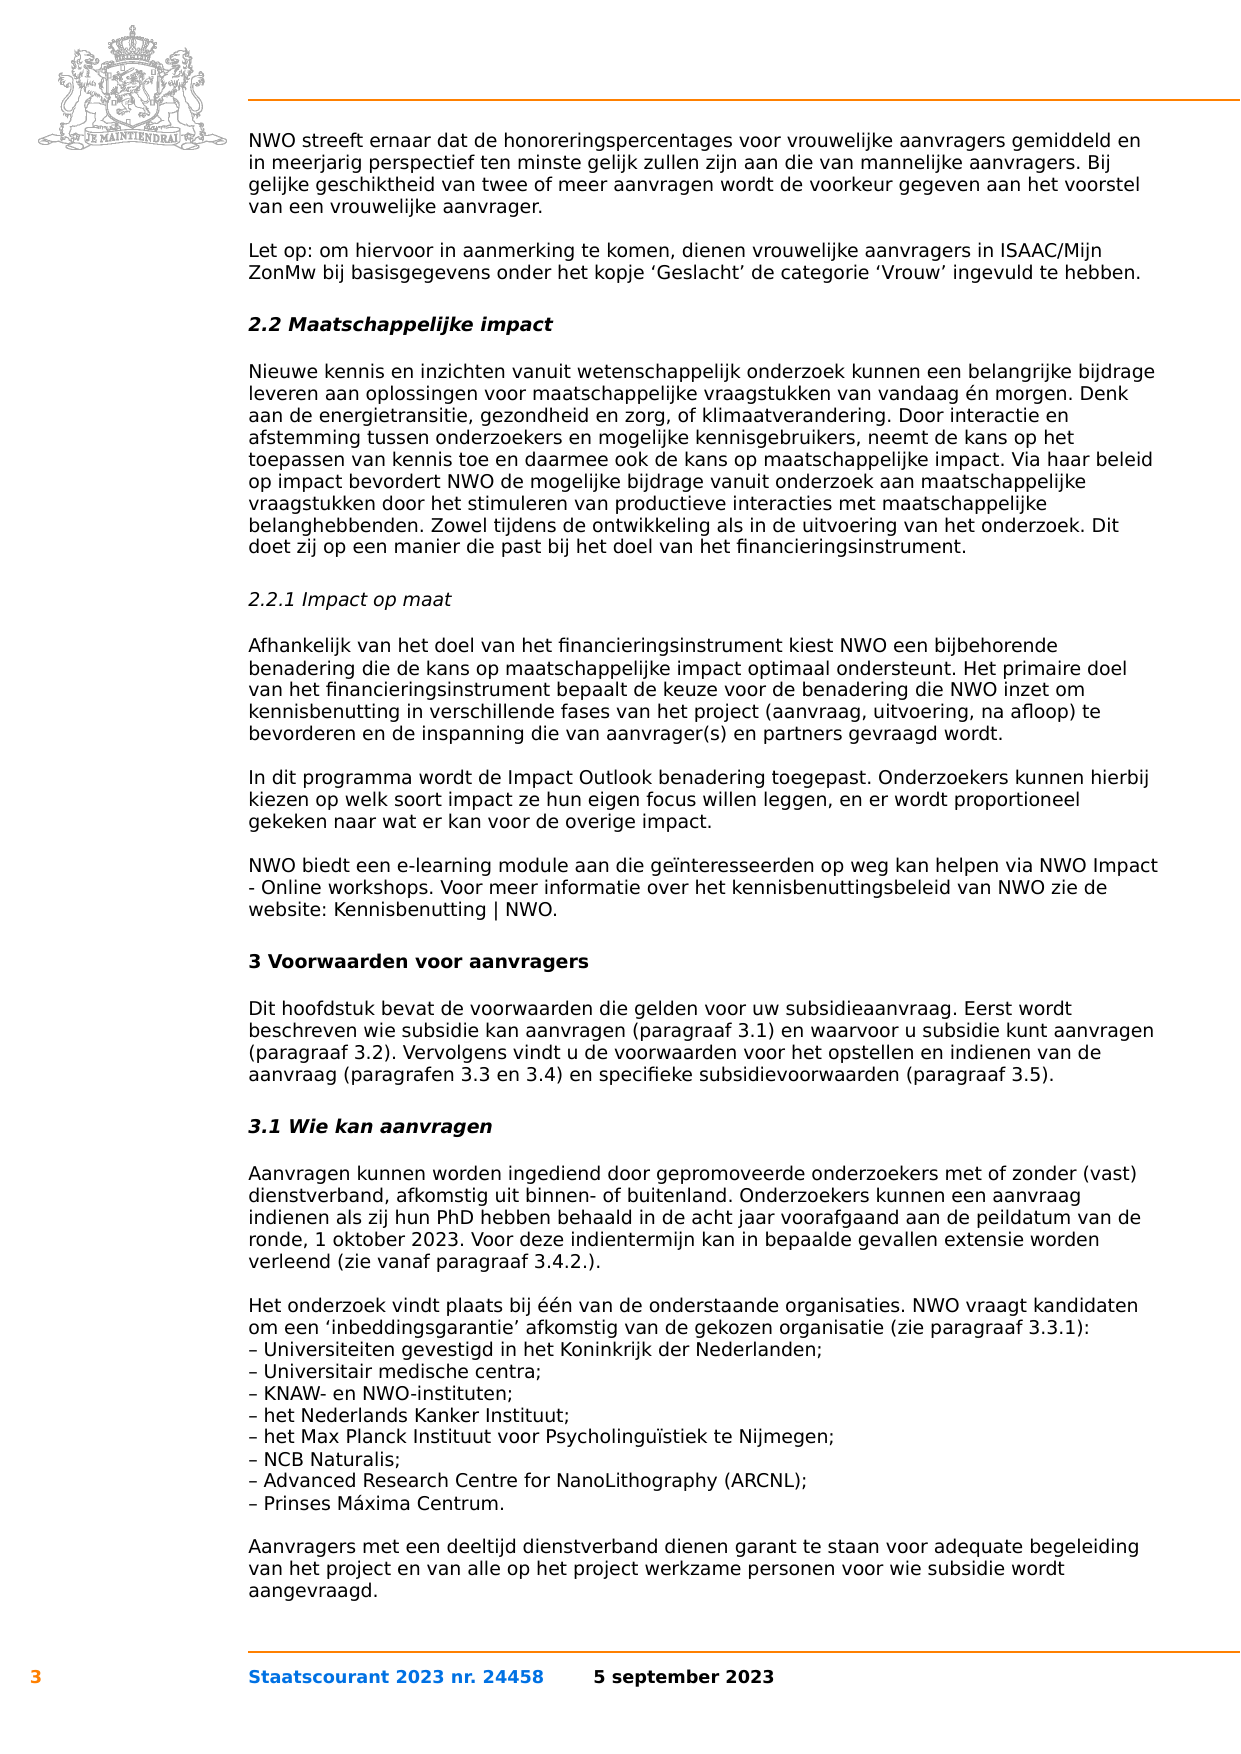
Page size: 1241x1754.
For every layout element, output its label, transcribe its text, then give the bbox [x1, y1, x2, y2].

text – het Max Planck Instituut voor Psycholinguïstiek te Nijmegen; [248, 1426, 1163, 1448]
text NWO streeft ernaar dat de honoreringspercentages voor vrouwelijke aanvragers gemiddeld en in meerjarig perspectief ten minste gelijk zullen zijn aan die van mannelijke aanvragers. Bij gelijke geschiktheid van twee of meer aanvragen wordt de voorkeur gegeven aan het voorstel van een vrouwelijke aanvrager. [248, 130, 1163, 218]
text – NCB Naturalis; [248, 1448, 1163, 1470]
subtitle 3 Voorwaarden voor aanvragers [248, 951, 1163, 973]
text Let op: om hiervoor in aanmerking te komen, dienen vrouwelijke aanvragers in ISAAC/Mijn ZonMw bij basisgegevens onder het kopje ‘Geslacht’ de categorie ‘Vrouw’ ingevuld te hebben. [248, 240, 1163, 284]
text – Advanced Research Centre for NanoLithography (ARCNL); [248, 1470, 1163, 1492]
text – het Nederlands Kanker Instituut; [248, 1404, 1163, 1426]
text Dit hoofdstuk bevat de voorwaarden die gelden voor uw subsidieaanvraag. Eerst wordt beschreven wie subsidie kan aanvragen (paragraaf 3.1) en waarvoor u subsidie kunt aanvragen (paragraaf 3.2). Vervolgens vindt u de voorwaarden voor het opstellen en indienen van de aanvraag (paragrafen 3.3 en 3.4) en specifieke subsidievoorwaarden (paragraaf 3.5). [248, 998, 1163, 1086]
text Aanvragen kunnen worden ingediend door gepromoveerde onderzoekers met of zonder (vast) dienstverband, afkomstig uit binnen- of buitenland. Onderzoekers kunnen een aanvraag indienen als zij hun PhD hebben behaald in de acht jaar voorafgaand aan de peildatum van de ronde, 1 oktober 2023. Voor deze indientermijn kan in bepaalde gevallen extensie worden verleend (zie vanaf paragraaf 3.4.2.). [248, 1163, 1163, 1273]
text Het onderzoek vindt plaats bij één van de onderstaande organisaties. NWO vraagt kandidaten om een ‘inbeddingsgarantie’ afkomstig van de gekozen organisatie (zie paragraaf 3.3.1): [248, 1294, 1163, 1338]
text In dit programma wordt de Impact Outlook benadering toegepast. Onderzoekers kunnen hierbij kiezen op welk soort impact ze hun eigen focus willen leggen, en er wordt proportioneel gekeken naar wat er kan voor de overige impact. [248, 767, 1163, 833]
text Nieuwe kennis en inzichten vanuit wetenschappelijk onderzoek kunnen een belangrijke bijdrage leveren aan oplossingen voor maatschappelijke vraagstukken van vandaag én morgen. Denk aan de energietransitie, gezondheid en zorg, of klimaatverandering. Door interactie en afstemming tussen onderzoekers en mogelijke kennisgebruikers, neemt de kans op het toepassen van kennis toe en daarmee ook de kans op maatschappelijke impact. Via haar beleid op impact bevordert NWO de mogelijke bijdrage vanuit onderzoek aan maatschappelijke vraagstukken door het stimuleren van productieve interacties met maatschappelijke belanghebbenden. Zowel tijdens de ontwikkeling als in de uitvoering van het onderzoek. Dit doet zij op een manier die past bij het doel van het financieringsinstrument. [248, 361, 1163, 558]
text Aanvragers met een deeltijd dienstverband dienen garant te staan voor adequate begeleiding van het project en van alle op het project werkzame personen voor wie subsidie wordt aangevraagd. [248, 1536, 1163, 1602]
subtitle 2.2.1 Impact op maat [248, 588, 1163, 610]
text – KNAW- en NWO-instituten; [248, 1382, 1163, 1404]
text – Prinses Máxima Centrum. [248, 1492, 1163, 1514]
subtitle 2.2 Maatschappelijke impact [248, 314, 1163, 336]
text – Universiteiten gevestigd in het Koninkrijk der Nederlanden; [248, 1338, 1163, 1361]
text NWO biedt een e-learning module aan die geïnteresseerden op weg kan helpen via NWO Impact - Online workshops. Voor meer informatie over het kennisbenuttingsbeleid van NWO zie de website: Kennisbenutting | NWO. [248, 855, 1163, 921]
subtitle 3.1 Wie kan aanvragen [248, 1116, 1163, 1138]
text Afhankelijk van het doel van het financieringsinstrument kiest NWO een bijbehorende benadering die de kans op maatschappelijke impact optimaal ondersteunt. Het primaire doel van het financieringsinstrument bepaalt de keuze voor de benadering die NWO inzet om kennisbenutting in verschillende fases van het project (aanvraag, uitvoering, na afloop) te bevorderen en de inspanning die van aanvrager(s) en partners gevraagd wordt. [248, 635, 1163, 745]
picture [38, 25, 227, 150]
text – Universitair medische centra; [248, 1361, 1163, 1382]
